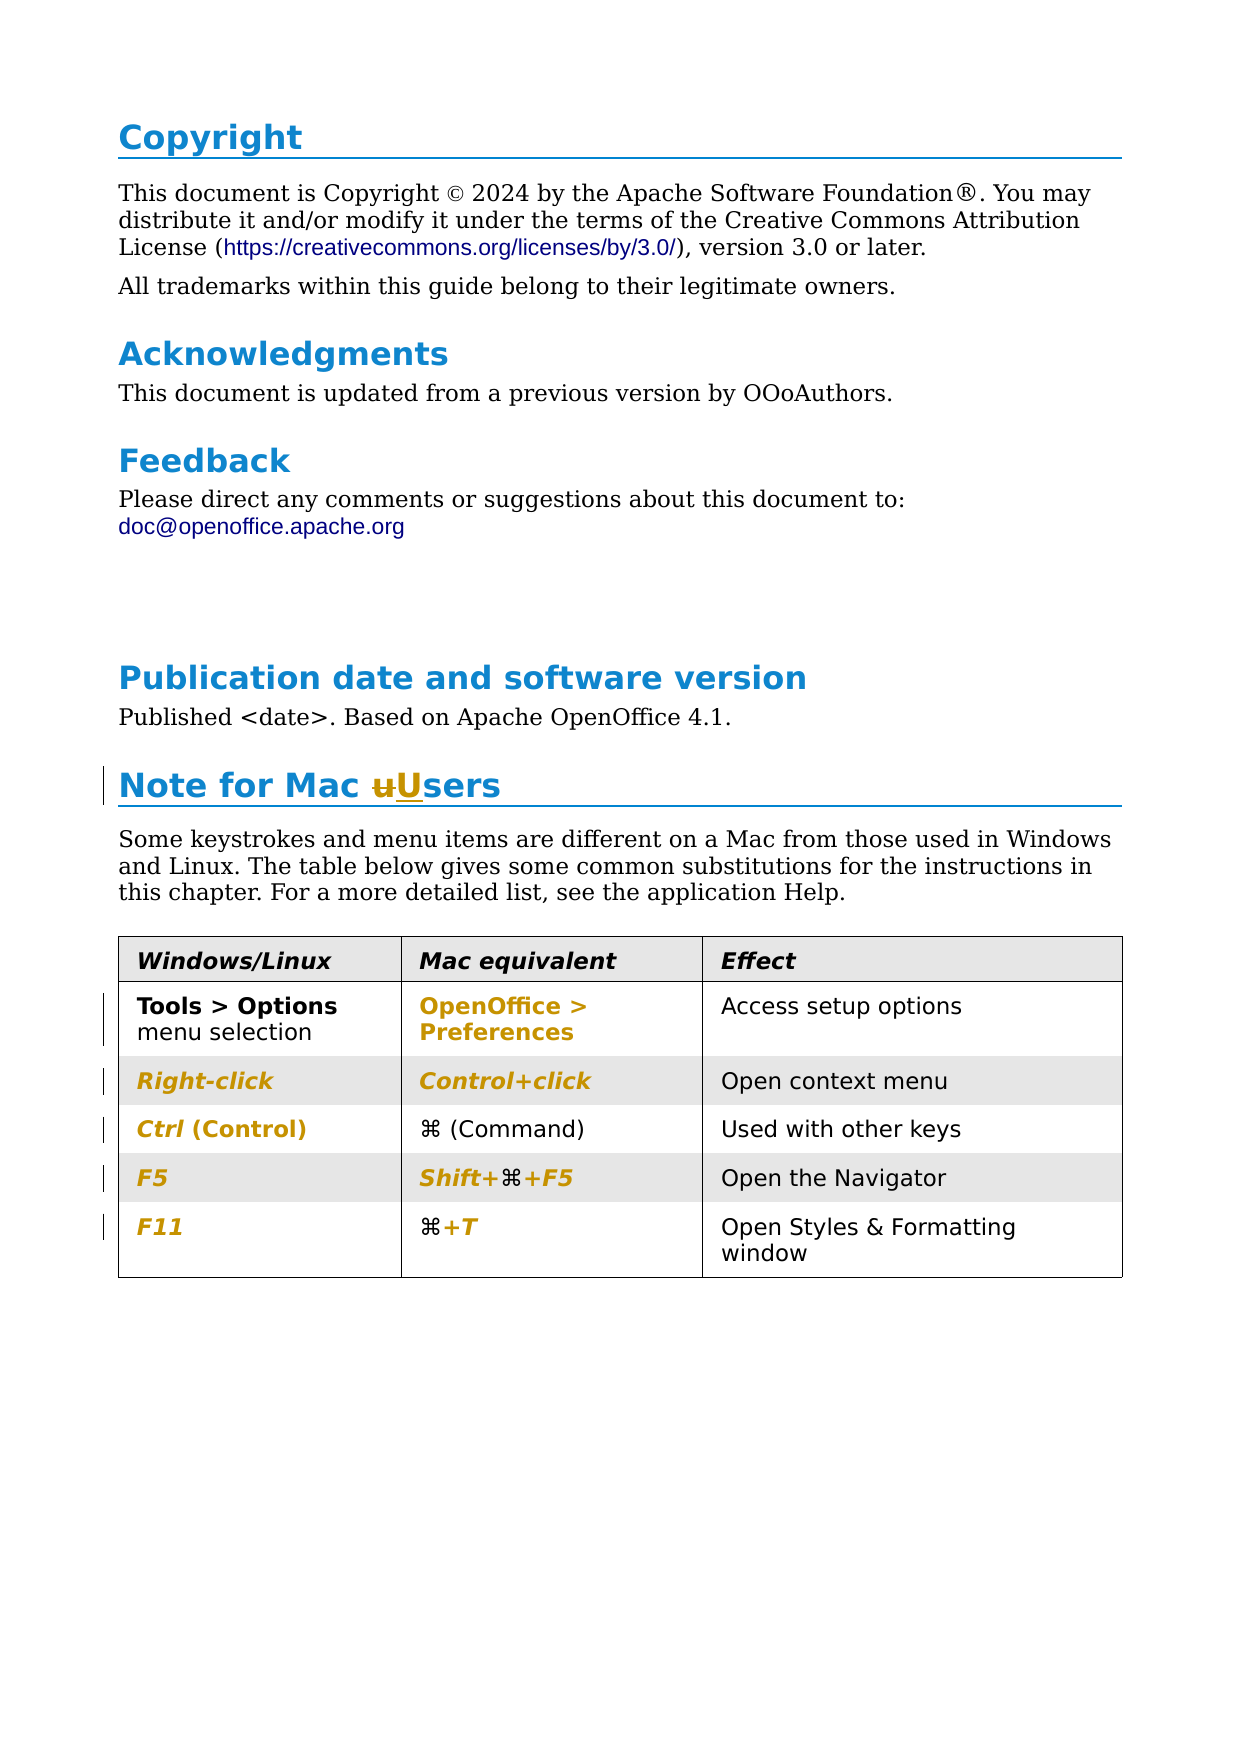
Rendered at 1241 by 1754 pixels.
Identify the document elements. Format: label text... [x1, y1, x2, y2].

table_cell Control+click [402, 1056, 702, 1105]
table_cell Open Styles & Formatting window [703, 1202, 1122, 1277]
table_cell z+T [402, 1202, 702, 1277]
table_cell z (Command) [402, 1105, 702, 1153]
text Some keystrokes and menu items are different on a Mac from those used in Windows and Linux. The table below gives some common substitutions for the instructions in this chapter. For a more detailed list, see the application Help. [118, 826, 1122, 906]
table_cell OpenOffice > Preferences [402, 982, 702, 1056]
table_cell F5 [119, 1153, 401, 1202]
subtitle Note for Mac Users [118, 766, 1122, 805]
text Feedback [118, 443, 1122, 480]
subtitle Copyright [118, 118, 1122, 157]
table_cell Right-click [119, 1056, 401, 1105]
text All trademarks within this guide belong to their legitimate owners. [118, 273, 1122, 300]
table_header Effect [703, 937, 1122, 981]
text This document is Copyright © 2024 by the Apache Software Foundation®. You may distribute it and/or modify it under the terms of the Creative Commons Attribution License (https://creativecommons.org/licenses/by/3.0/), version 3.0 or later. [118, 178, 1122, 261]
text Publication date and software version [118, 660, 1122, 697]
text Acknowledgments [118, 336, 1122, 373]
table_cell Shift+z+F5 [402, 1153, 702, 1202]
table_header Mac equivalent [402, 937, 702, 981]
table_cell Open context menu [703, 1056, 1122, 1105]
text This document is updated from a previous version by OOoAuthors. [118, 380, 1122, 406]
table_cell Access setup options [703, 982, 1122, 1056]
table_cell Used with other keys [703, 1105, 1122, 1153]
text Published <date>. Based on Apache OpenOffice 4.1. [118, 704, 1122, 730]
table_cell Open the Navigator [703, 1153, 1122, 1202]
table_cell Tools > Options menu selection [119, 982, 401, 1056]
table_header Windows/Linux [119, 937, 401, 981]
text Please direct any comments or suggestions about this document to: doc@openoffice.apache.org [118, 486, 1122, 539]
table_cell Ctrl (Control) [119, 1105, 401, 1153]
table_cell F11 [119, 1202, 401, 1277]
